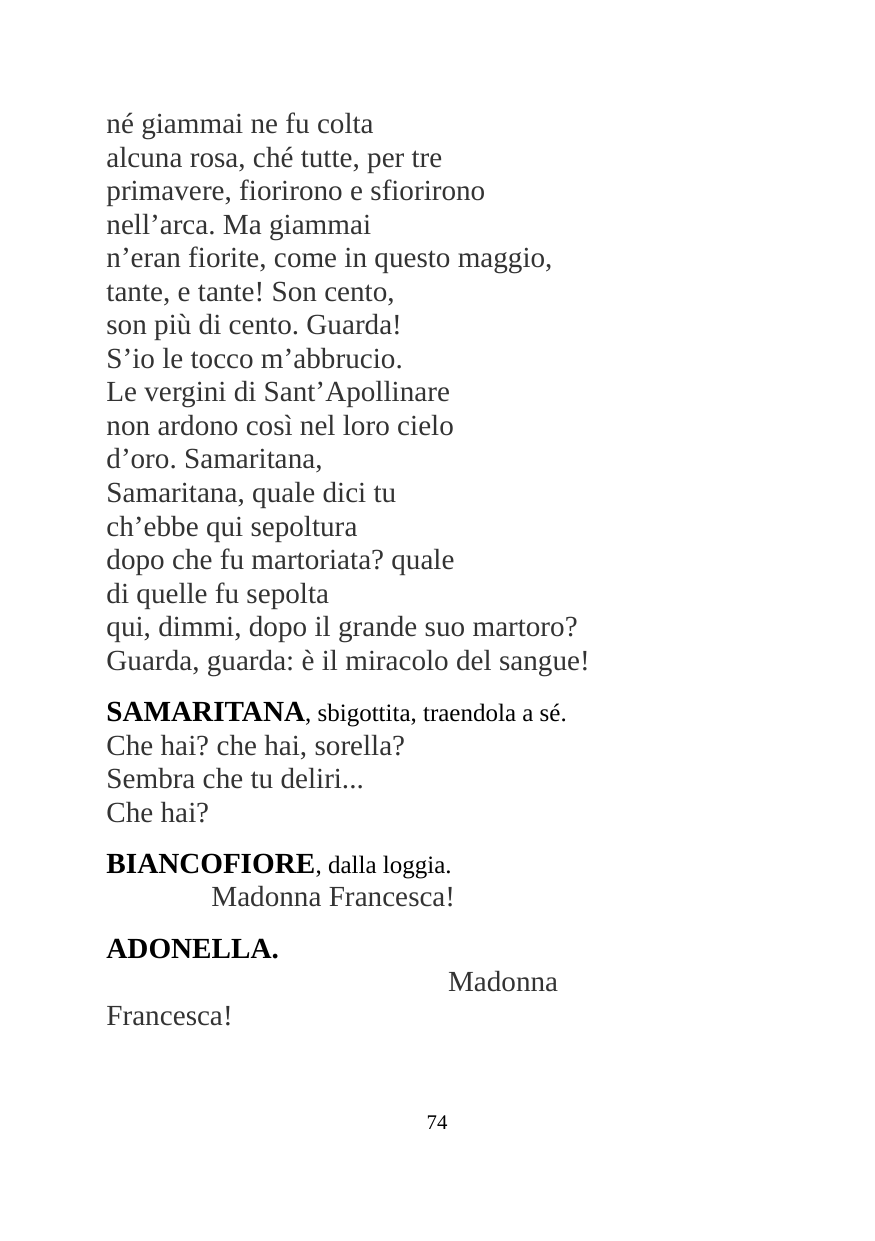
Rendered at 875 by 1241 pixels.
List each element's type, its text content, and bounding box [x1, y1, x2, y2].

text Che hai? che hai, sorella? Sembra che tu deliri... Che hai? [106, 728, 767, 828]
text Francesca! [106, 998, 767, 1031]
text Madonna [448, 964, 767, 998]
text SAMARITANA, sbigottita, traendola a sé. [106, 694, 767, 728]
text né giammai ne fu colta alcuna rosa, ché tutte, per tre primavere, fiorirono e sfiorirono nell’arca. Ma giammai n’eran fiorite, come in questo maggio, tante, e tante! Son cento, son più di cento. Guarda! S’io le tocco m’abbrucio. Le vergini di Sant’Apollinare non ardono così nel loro cielo d’oro. Samaritana, Samaritana, quale dici tu ch’ebbe qui sepoltura dopo che fu martoriata? quale di quelle fu sepolta qui, dimmi, dopo il grande suo martoro? Guarda, guarda: è il miracolo del sangue! [106, 106, 767, 676]
text ADONELLA. [106, 931, 767, 964]
text Madonna Francesca! [211, 879, 767, 913]
text BIANCOFIORE, dalla loggia. [106, 846, 767, 879]
